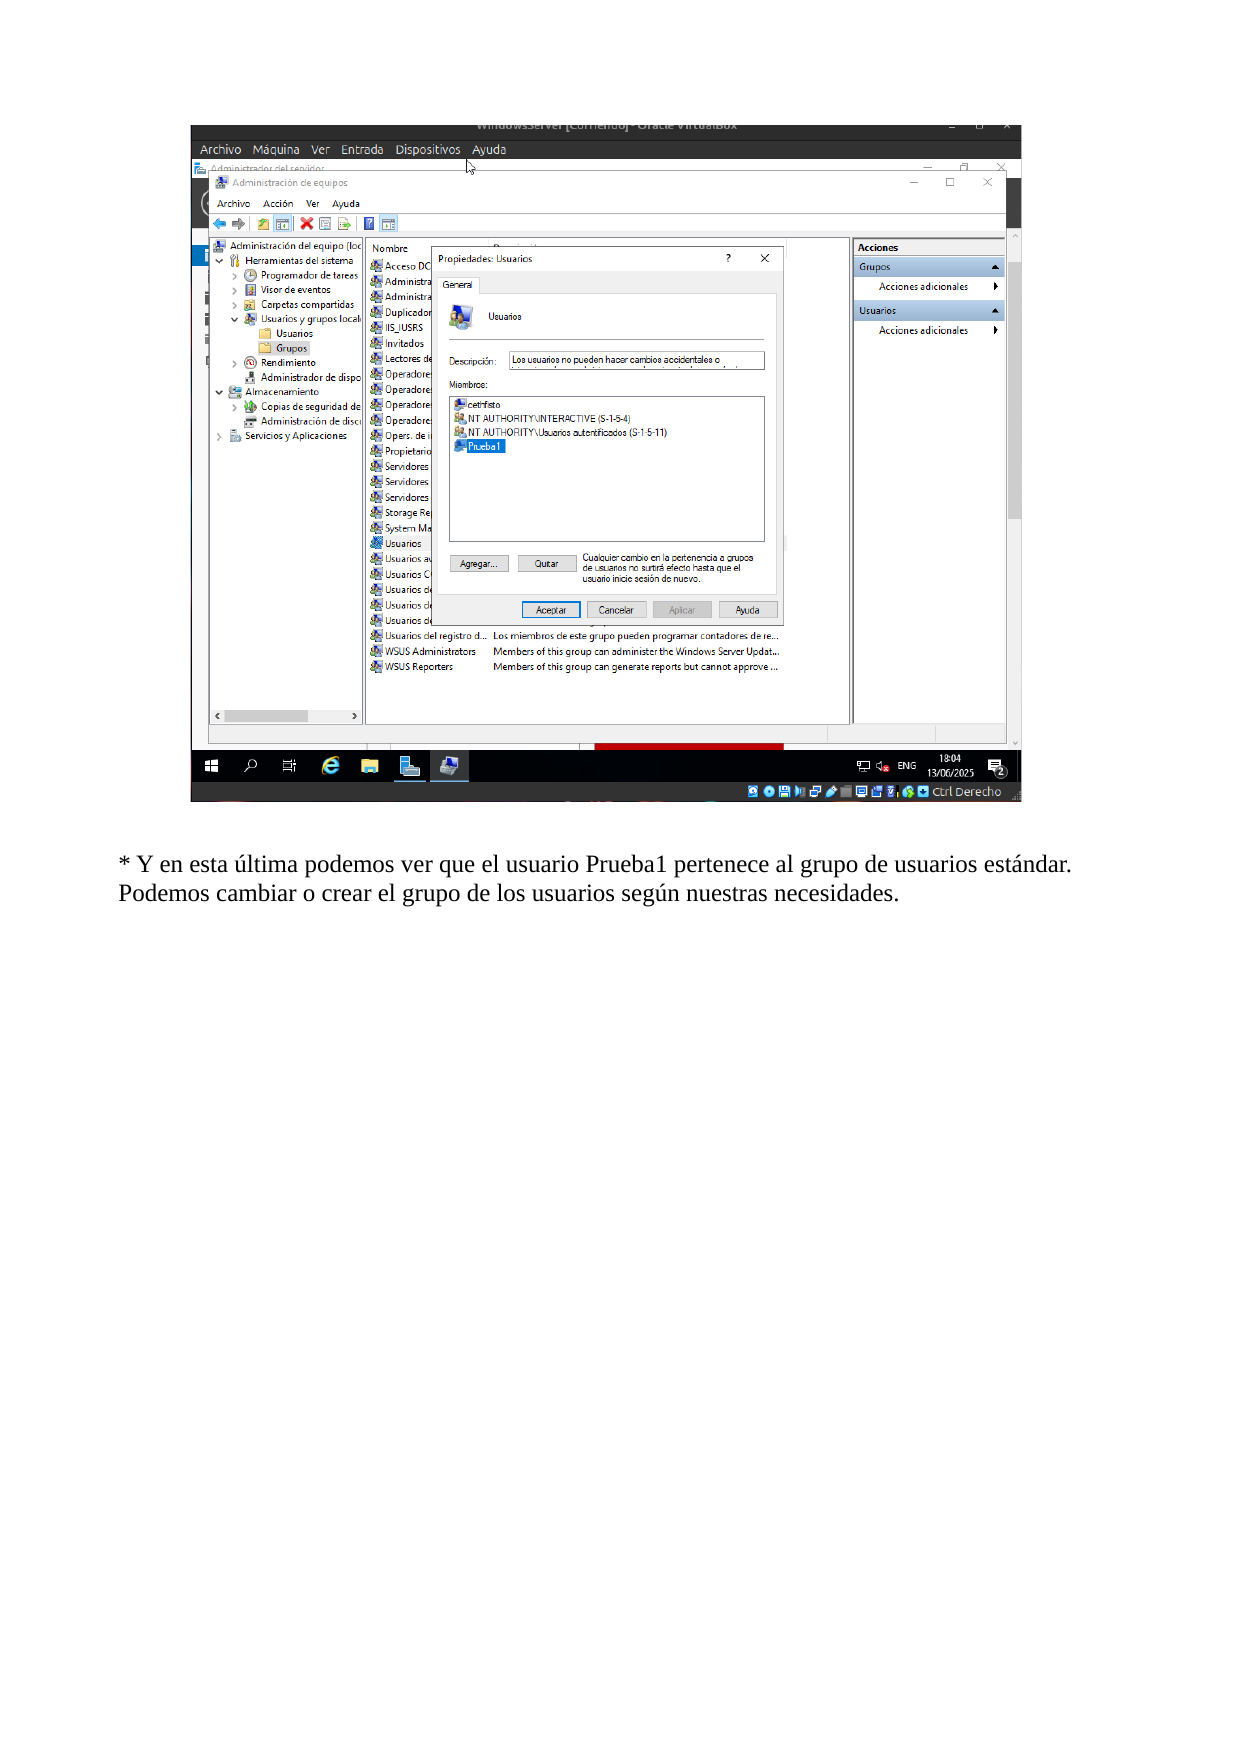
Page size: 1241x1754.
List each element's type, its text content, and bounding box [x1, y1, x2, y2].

picture [190, 125, 1022, 802]
text * Y en esta última podemos ver que el usuario Prueba1 pertenece al grupo de usuarios estándar. Podemos cambiar o crear el grupo de los usuarios según nuestras necesidades. [118, 849, 1122, 907]
